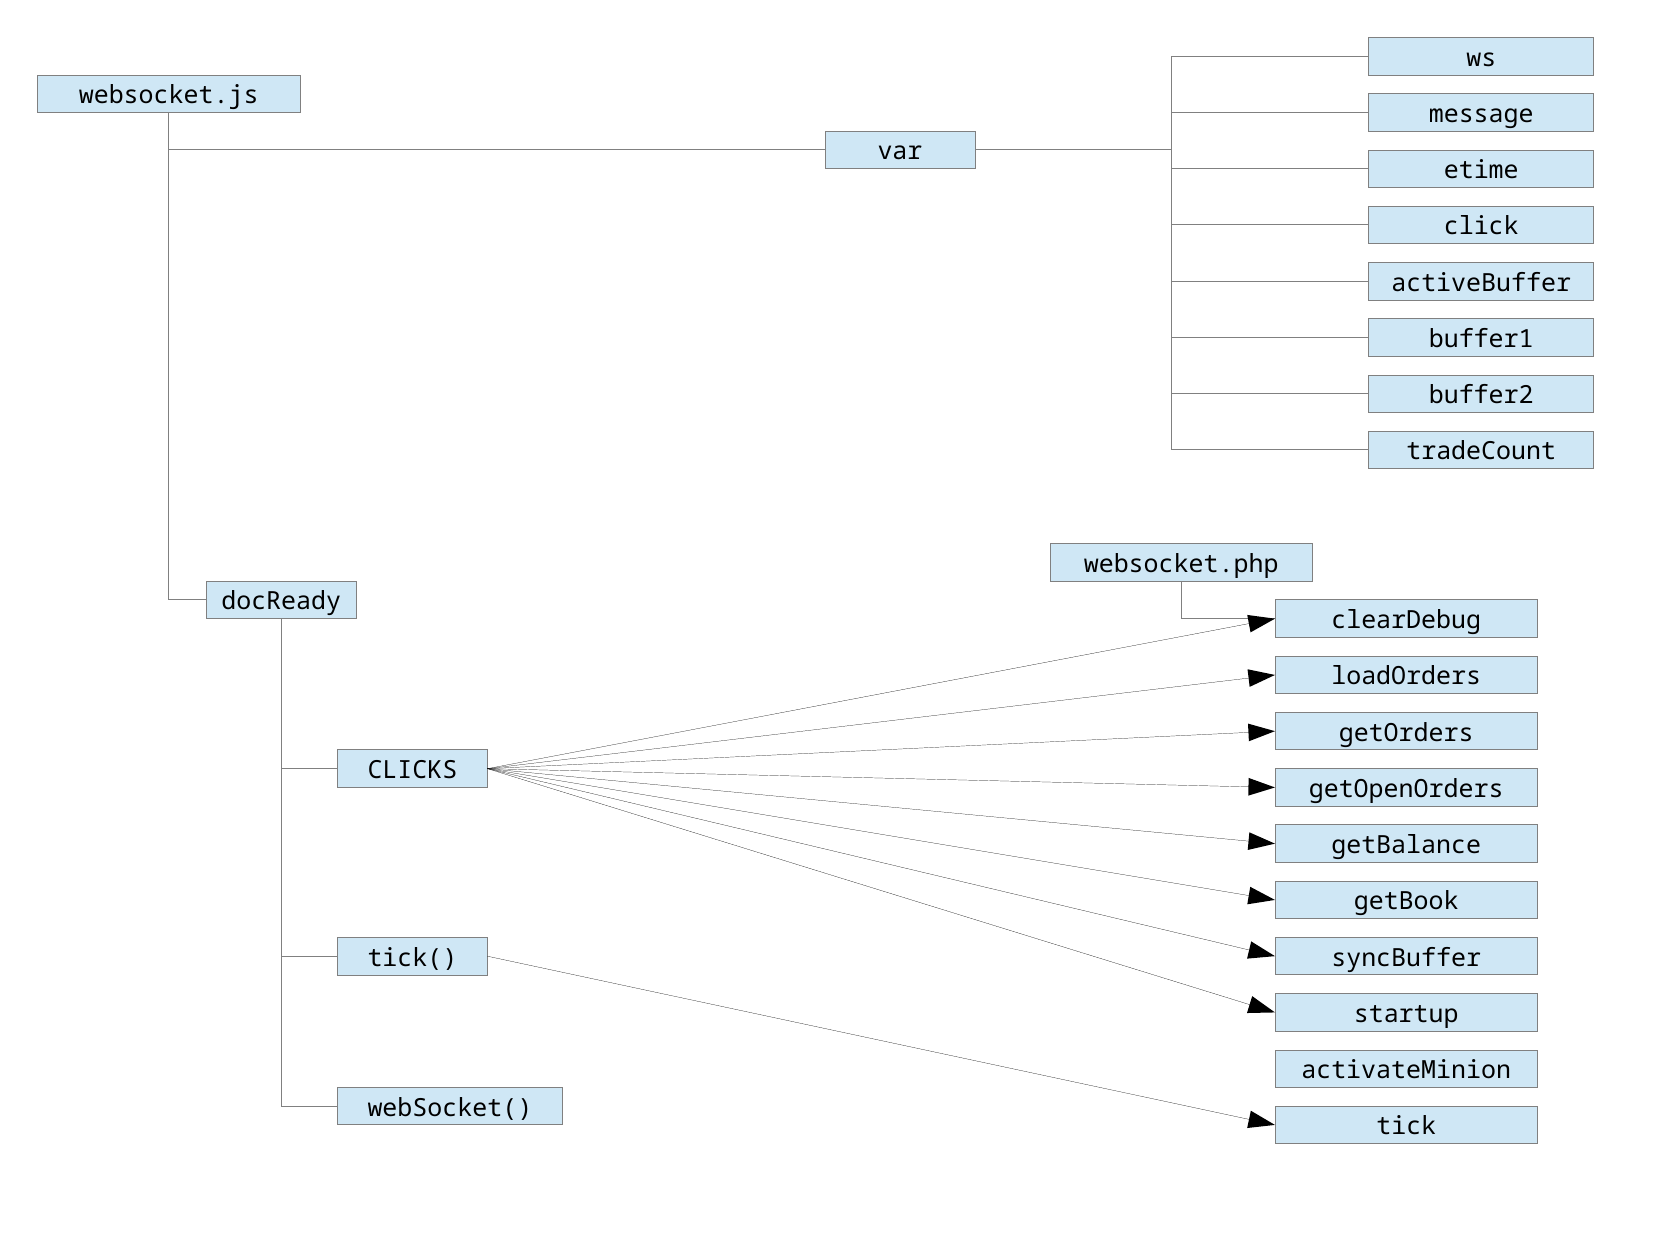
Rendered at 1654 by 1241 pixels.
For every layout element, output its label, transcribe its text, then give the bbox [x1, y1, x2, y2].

text_box getBalance [1275, 824, 1538, 863]
text_box activateMinion [1275, 1050, 1538, 1088]
text_box CLICKS [337, 749, 488, 788]
text_box message [1368, 93, 1594, 132]
text_box buffer2 [1368, 375, 1594, 413]
text_box getBook [1275, 881, 1538, 919]
text_box startup [1275, 993, 1538, 1032]
text_box websocket.js [37, 75, 301, 113]
text_box buffer1 [1368, 318, 1594, 357]
text_box getOpenOrders [1275, 768, 1538, 807]
text_box ws [1368, 37, 1594, 76]
text_box getOrders [1275, 712, 1538, 750]
text_box docReady [206, 581, 357, 619]
text_box websocket.php [1050, 543, 1313, 582]
text_box tick() [337, 937, 488, 976]
text_box clearDebug [1275, 599, 1538, 638]
text_box activeBuffer [1368, 262, 1594, 301]
text_box etime [1368, 150, 1594, 188]
text_box loadOrders [1275, 656, 1538, 694]
text_box tradeCount [1368, 431, 1594, 469]
text_box webSocket() [337, 1087, 563, 1125]
text_box syncBuffer [1275, 937, 1538, 975]
text_box tick [1275, 1106, 1538, 1144]
text_box click [1368, 206, 1594, 244]
text_box var [825, 131, 976, 169]
